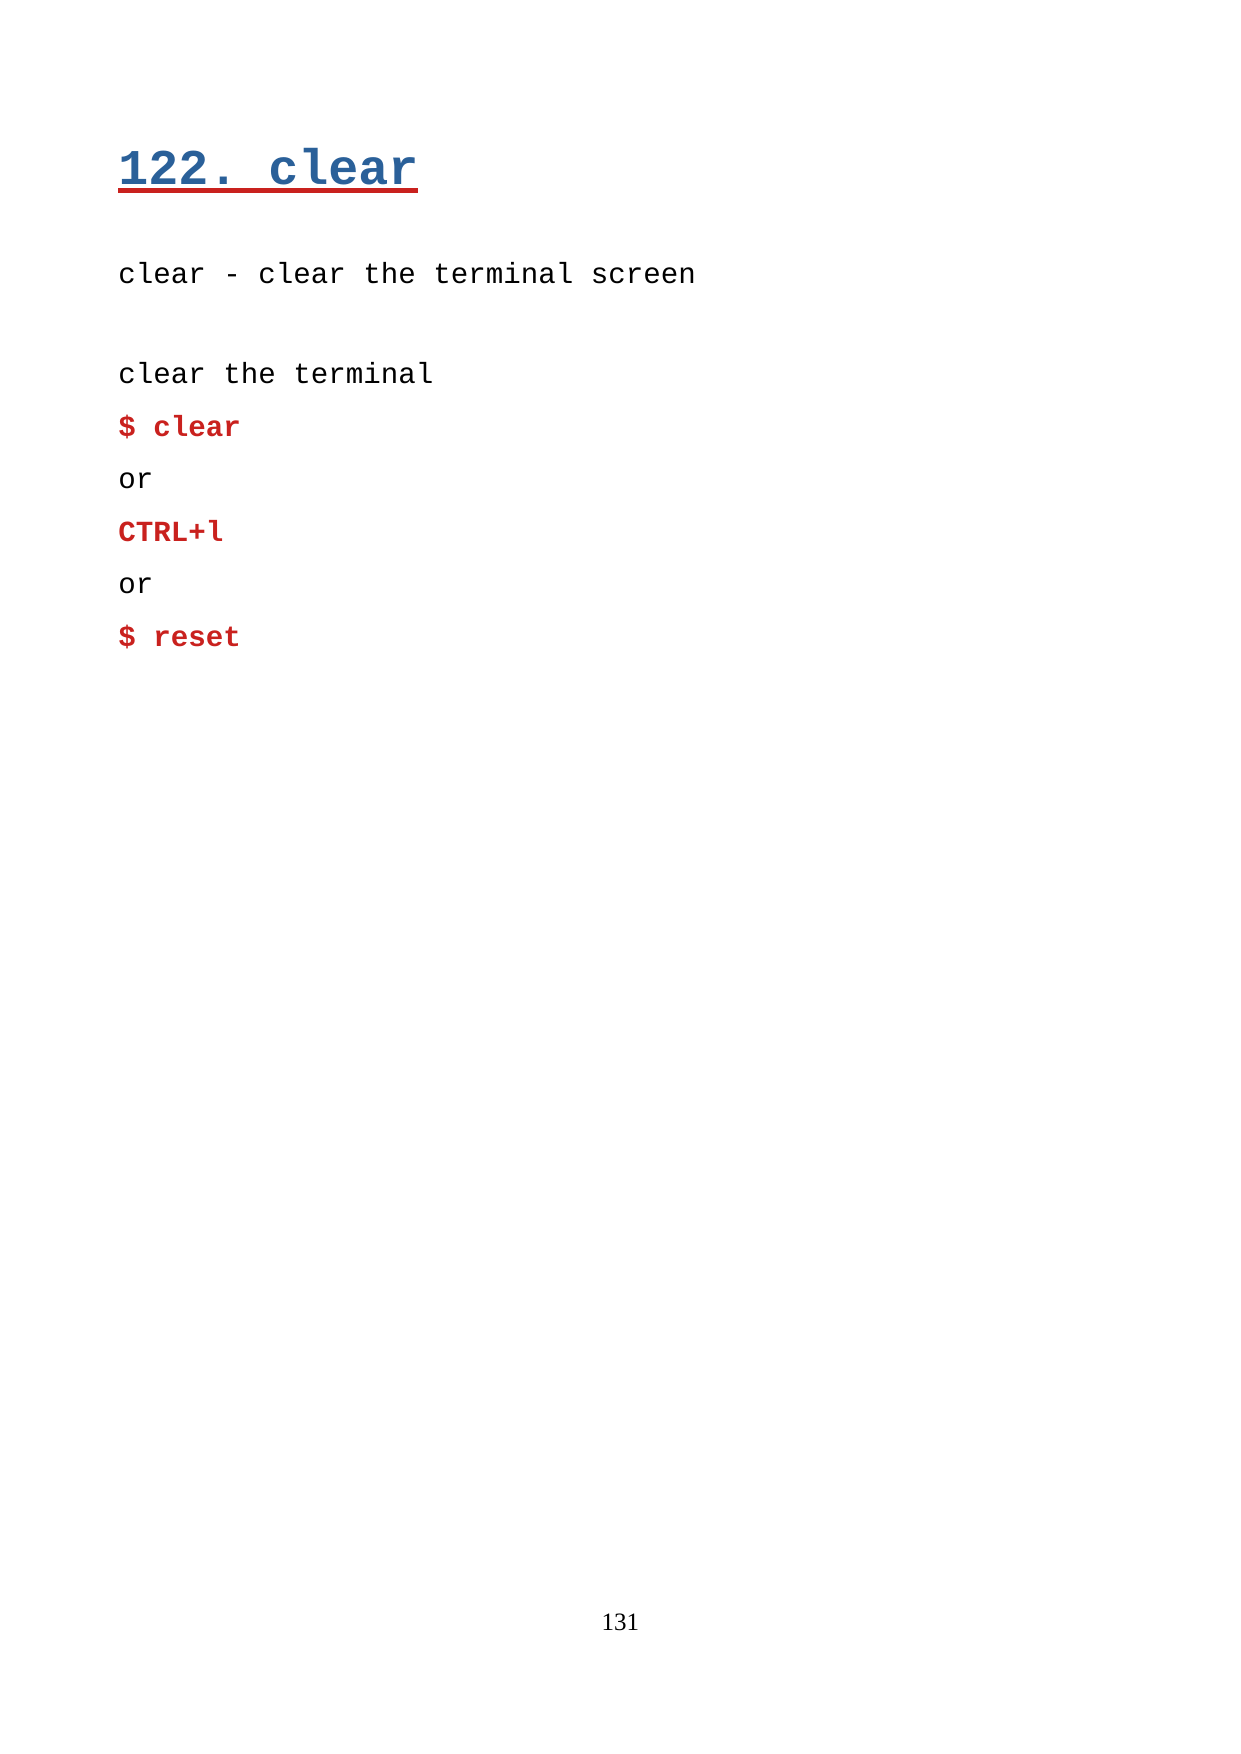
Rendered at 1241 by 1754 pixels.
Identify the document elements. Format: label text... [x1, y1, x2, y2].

subtitle 122. clear [118, 143, 1122, 200]
text $ clear [118, 412, 1122, 445]
text or [118, 569, 1122, 602]
text $ reset [118, 622, 1122, 655]
text or [118, 464, 1122, 497]
text CTRL+l [118, 517, 1122, 550]
text clear the terminal [118, 359, 1122, 392]
text clear - clear the terminal screen [118, 259, 1122, 292]
